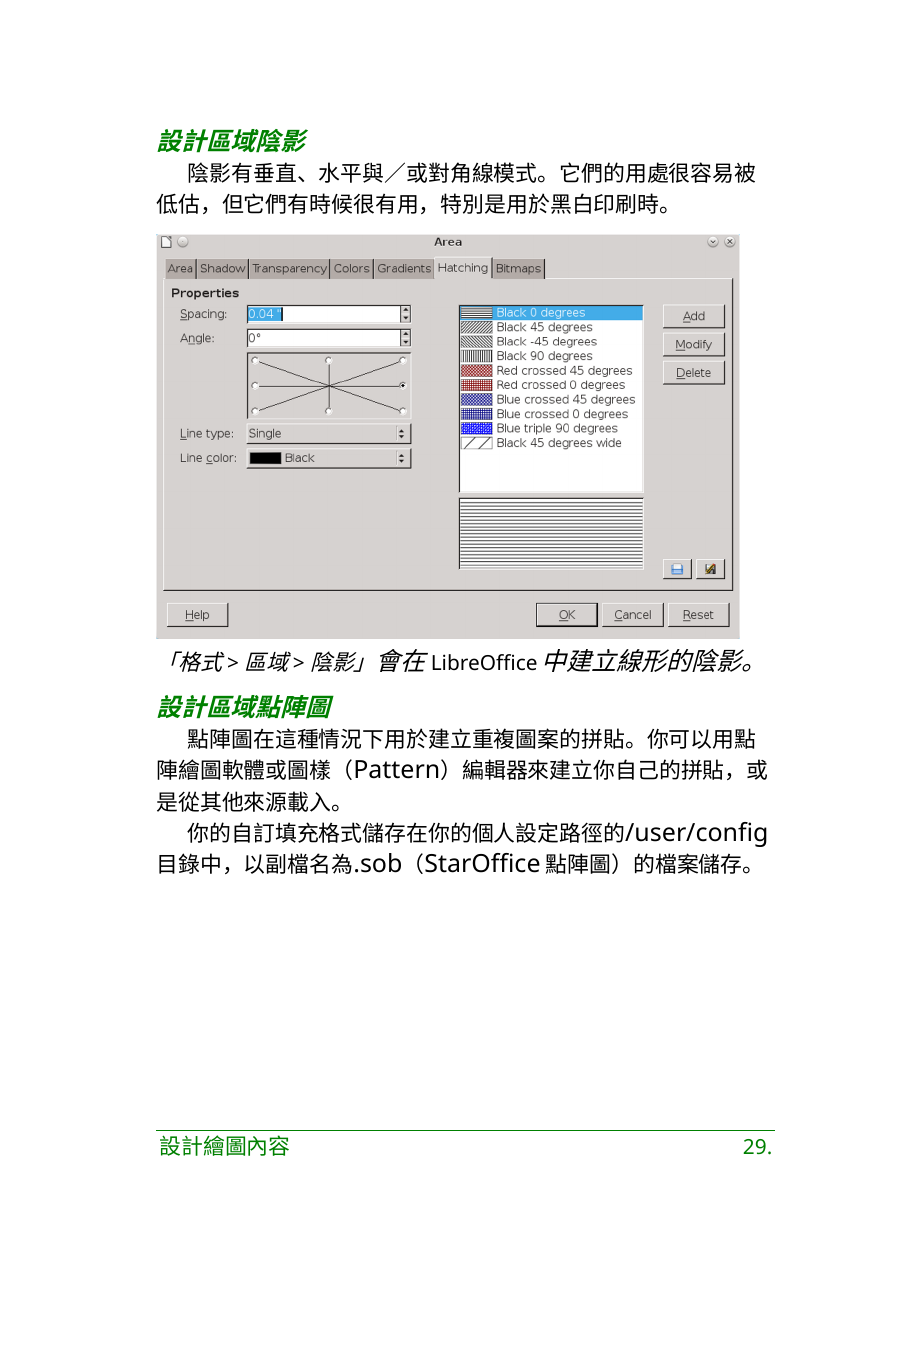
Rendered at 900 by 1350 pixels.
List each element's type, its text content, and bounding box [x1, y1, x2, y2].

subtitle 設計區域點陣圖 [156, 691, 775, 722]
table_header [740, 234, 775, 638]
text 你的自訂填充格式儲存在你的個人設定路徑的/user/config目錄中，以副檔名為.sob（StarOffice點陣圖）的檔案儲存。 [156, 816, 775, 879]
picture [156, 234, 740, 639]
text 點陣圖在這種情況下用於建立重複圖案的拼貼。你可以用點陣繪圖軟體或圖樣（Pattern）編輯器來建立你自己的拼貼，或是從其他來源載入。 [156, 722, 775, 816]
text 陰影有垂直、水平與／或對角線模式。它們的用處很容易被低估，但它們有時候很有用，特別是用於黑白印刷時。 [156, 156, 775, 219]
table_cell 「格式 > 區域 > 陰影」會在LibreOffice中建立線形的陰影。 [156, 641, 775, 676]
subtitle 設計區域陰影 [156, 125, 775, 156]
